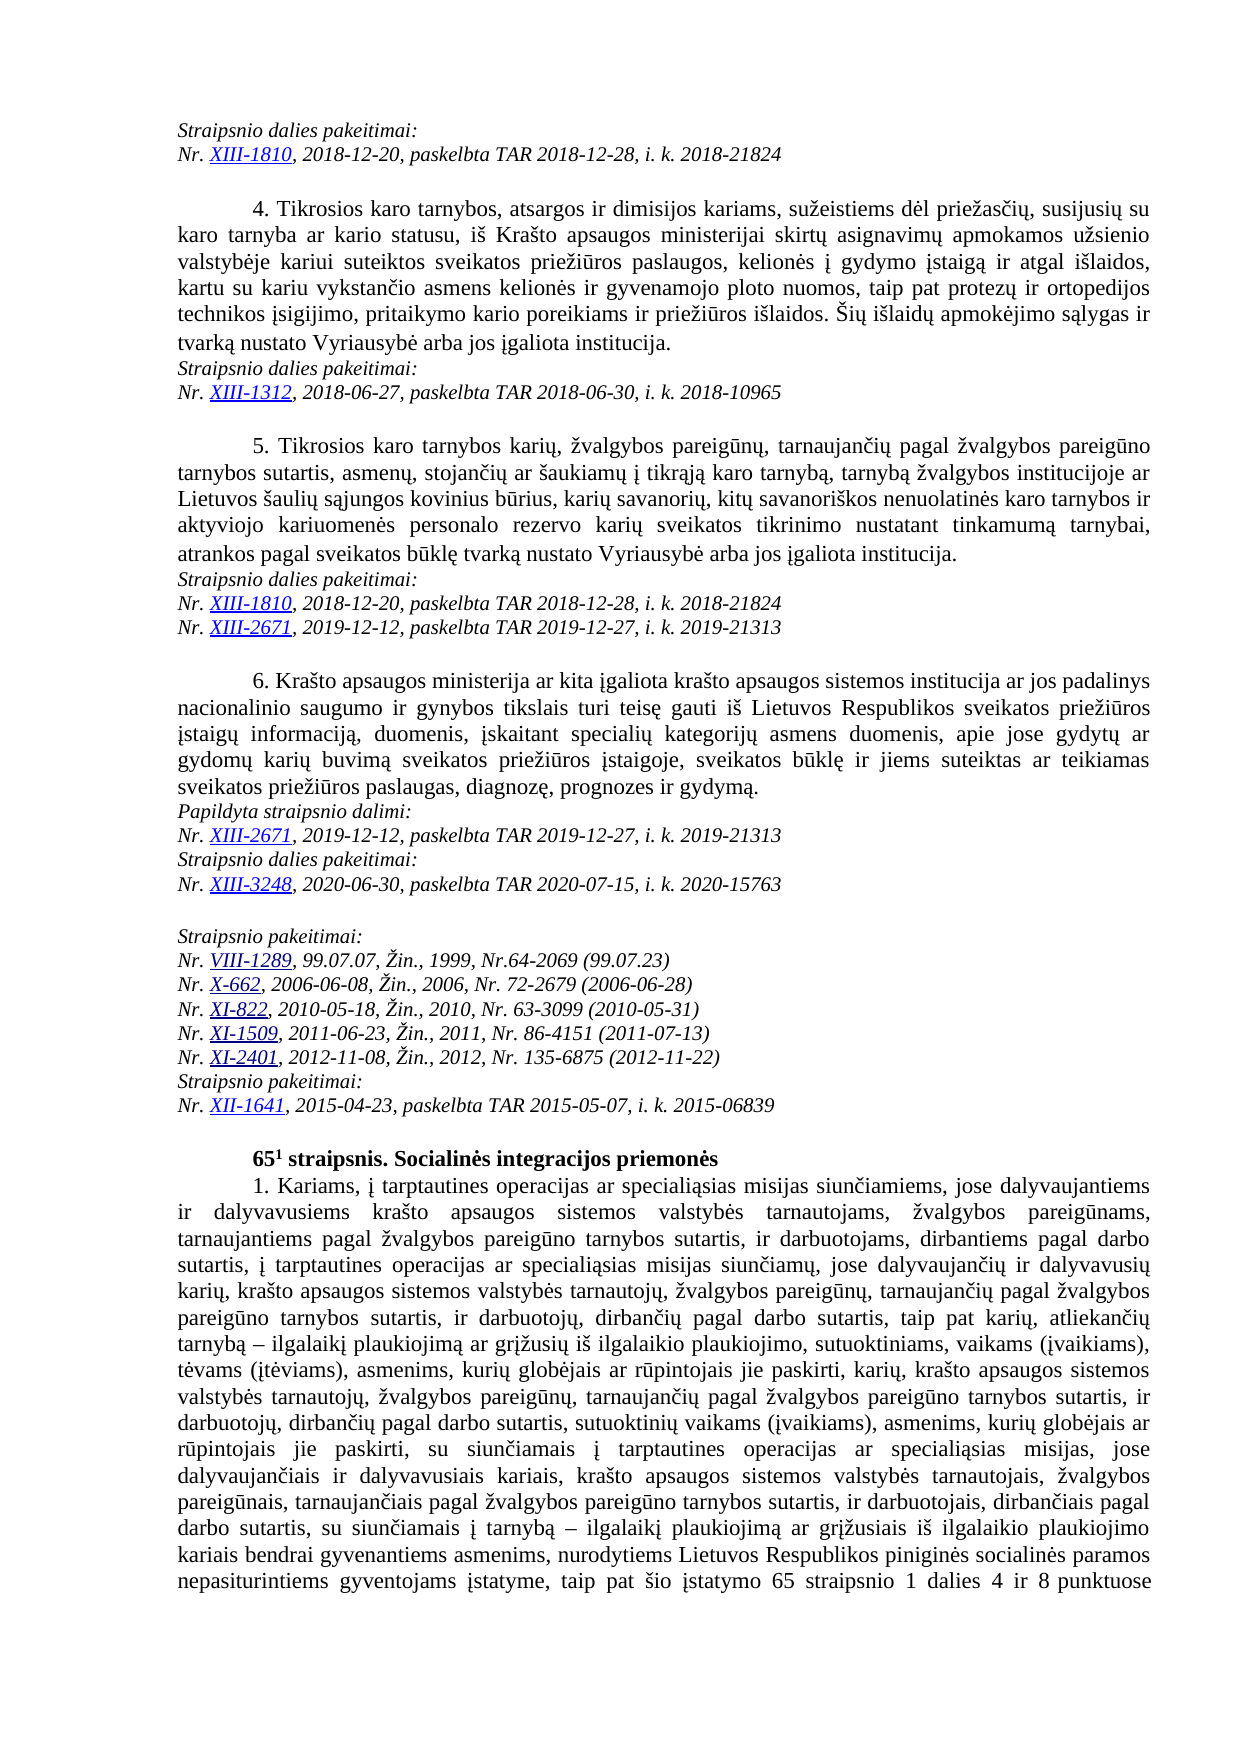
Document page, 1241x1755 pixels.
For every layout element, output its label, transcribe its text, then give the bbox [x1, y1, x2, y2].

text Nr. XI-1509, 2011-06-23, Žin., 2011, Nr. 86-4151 (2011-07-13) [177, 1021, 1152, 1044]
text 651 straipsnis. Socialinės integracijos priemonės [177, 1146, 1152, 1172]
text Nr. XIII-1810, 2018-12-20, paskelbta TAR 2018-12-28, i. k. 2018-21824 [177, 142, 1152, 166]
text 1. Kariams, į tarptautines operacijas ar specialiąsias misijas siunčiamiems, jose dalyvaujantiems ir dalyvavusiems krašto apsaugos sistemos valstybės tarnautojams, žvalgybos pareigūnams, tarnaujantiems pagal žvalgybos pareigūno tarnybos sutartis, ir darbuotojams, dirbantiems pagal darbo sutartis, į tarptautines operacijas ar specialiąsias misijas siunčiamų, jose dalyvaujančių ir dalyvavusių karių, krašto apsaugos sistemos valstybės tarnautojų, žvalgybos pareigūnų, tarnaujančių pagal žvalgybos pareigūno tarnybos sutartis, ir darbuotojų, dirbančių pagal darbo sutartis, taip pat karių, atliekančių tarnybą – ilgalaikį plaukiojimą ar grįžusių iš ilgalaikio plaukiojimo, sutuoktiniams, vaikams (įvaikiams), tėvams (įtėviams), asmenims, kurių globėjais ar rūpintojais jie paskirti, karių, krašto apsaugos sistemos valstybės tarnautojų, žvalgybos pareigūnų, tarnaujančių pagal žvalgybos pareigūno tarnybos sutartis, ir darbuotojų, dirbančių pagal darbo sutartis, sutuoktinių vaikams (įvaikiams), asmenims, kurių globėjais ar rūpintojais jie paskirti, su siunčiamais į tarptautines operacijas ar specialiąsias misijas, jose dalyvaujančiais ir dalyvavusiais kariais, krašto apsaugos sistemos valstybės tarnautojais, žvalgybos pareigūnais, tarnaujančiais pagal žvalgybos pareigūno tarnybos sutartis, ir darbuotojais, dirbančiais pagal darbo sutartis, su siunčiamais į tarnybą – ilgalaikį plaukiojimą ar grįžusiais iš ilgalaikio plaukiojimo kariais bendrai gyvenantiems asmenims, nurodytiems Lietuvos Respublikos piniginės socialinės paramos nepasiturintiems gyventojams įstatyme, taip pat šio įstatymo 65 straipsnio 1 dalies 4 ir 8 punktuose [177, 1172, 1152, 1593]
text Straipsnio dalies pakeitimai: [177, 847, 1152, 871]
text Nr. XI-822, 2010-05-18, Žin., 2010, Nr. 63-3099 (2010-05-31) [177, 996, 1152, 1021]
text Nr. X-662, 2006-06-08, Žin., 2006, Nr. 72-2679 (2006-06-28) [177, 972, 1152, 996]
text Nr. XII-1641, 2015-04-23, paskelbta TAR 2015-05-07, i. k. 2015-06839 [177, 1093, 1152, 1117]
text Nr. XIII-1810, 2018-12-20, paskelbta TAR 2018-12-28, i. k. 2018-21824 [177, 591, 1152, 615]
text 6. Krašto apsaugos ministerija ar kita įgaliota krašto apsaugos sistemos institucija ar jos padalinys nacionalinio saugumo ir gynybos tikslais turi teisę gauti iš Lietuvos Respublikos sveikatos priežiūros įstaigų informaciją, duomenis, įskaitant specialių kategorijų asmens duomenis, apie jose gydytų ar gydomų karių buvimą sveikatos priežiūros įstaigoje, sveikatos būklę ir jiems suteiktas ar teikiamas sveikatos priežiūros paslaugas, diagnozę, prognozes ir gydymą. [177, 667, 1152, 799]
text Nr. VIII-1289, 99.07.07, Žin., 1999, Nr.64-2069 (99.07.23) [177, 948, 1152, 972]
text Straipsnio pakeitimai: [177, 924, 1152, 948]
text Nr. XIII-1312, 2018-06-27, paskelbta TAR 2018-06-30, i. k. 2018-10965 [177, 379, 1152, 404]
text 4. Tikrosios karo tarnybos, atsargos ir dimisijos kariams, sužeistiems dėl priežasčių, susijusių su karo tarnyba ar kario statusu, iš Krašto apsaugos ministerijai skirtų asignavimų apmokamos užsienio valstybėje kariui suteiktos sveikatos priežiūros paslaugos, kelionės į gydymo įstaigą ir atgal išlaidos, kartu su kariu vykstančio asmens kelionės ir gyvenamojo ploto nuomos, taip pat protezų ir ortopedijos technikos įsigijimo, pritaikymo kario poreikiams ir priežiūros išlaidos. Šių išlaidų apmokėjimo sąlygas ir tvarką nustato Vyriausybė arba jos įgaliota institucija. [177, 195, 1152, 356]
text Nr. XI-2401, 2012-11-08, Žin., 2012, Nr. 135-6875 (2012-11-22) [177, 1044, 1152, 1069]
text Nr. XIII-3248, 2020-06-30, paskelbta TAR 2020-07-15, i. k. 2020-15763 [177, 871, 1152, 896]
text Straipsnio dalies pakeitimai: [177, 356, 1152, 379]
text Straipsnio pakeitimai: [177, 1069, 1152, 1093]
text Papildyta straipsnio dalimi: [177, 799, 1152, 823]
text Nr. XIII-2671, 2019-12-12, paskelbta TAR 2019-12-27, i. k. 2019-21313 [177, 823, 1152, 847]
text 5. Tikrosios karo tarnybos karių, žvalgybos pareigūnų, tarnaujančių pagal žvalgybos pareigūno tarnybos sutartis, asmenų, stojančių ar šaukiamų į tikrąją karo tarnybą, tarnybą žvalgybos institucijoje ar Lietuvos šaulių sąjungos kovinius būrius, karių savanorių, kitų savanoriškos nenuolatinės karo tarnybos ir aktyviojo kariuomenės personalo rezervo karių sveikatos tikrinimo nustatant tinkamumą tarnybai, atrankos pagal sveikatos būklę tvarką nustato Vyriausybė arba jos įgaliota institucija. [177, 432, 1152, 567]
text Straipsnio dalies pakeitimai: [177, 118, 1152, 142]
text Nr. XIII-2671, 2019-12-12, paskelbta TAR 2019-12-27, i. k. 2019-21313 [177, 615, 1152, 639]
text Straipsnio dalies pakeitimai: [177, 567, 1152, 591]
